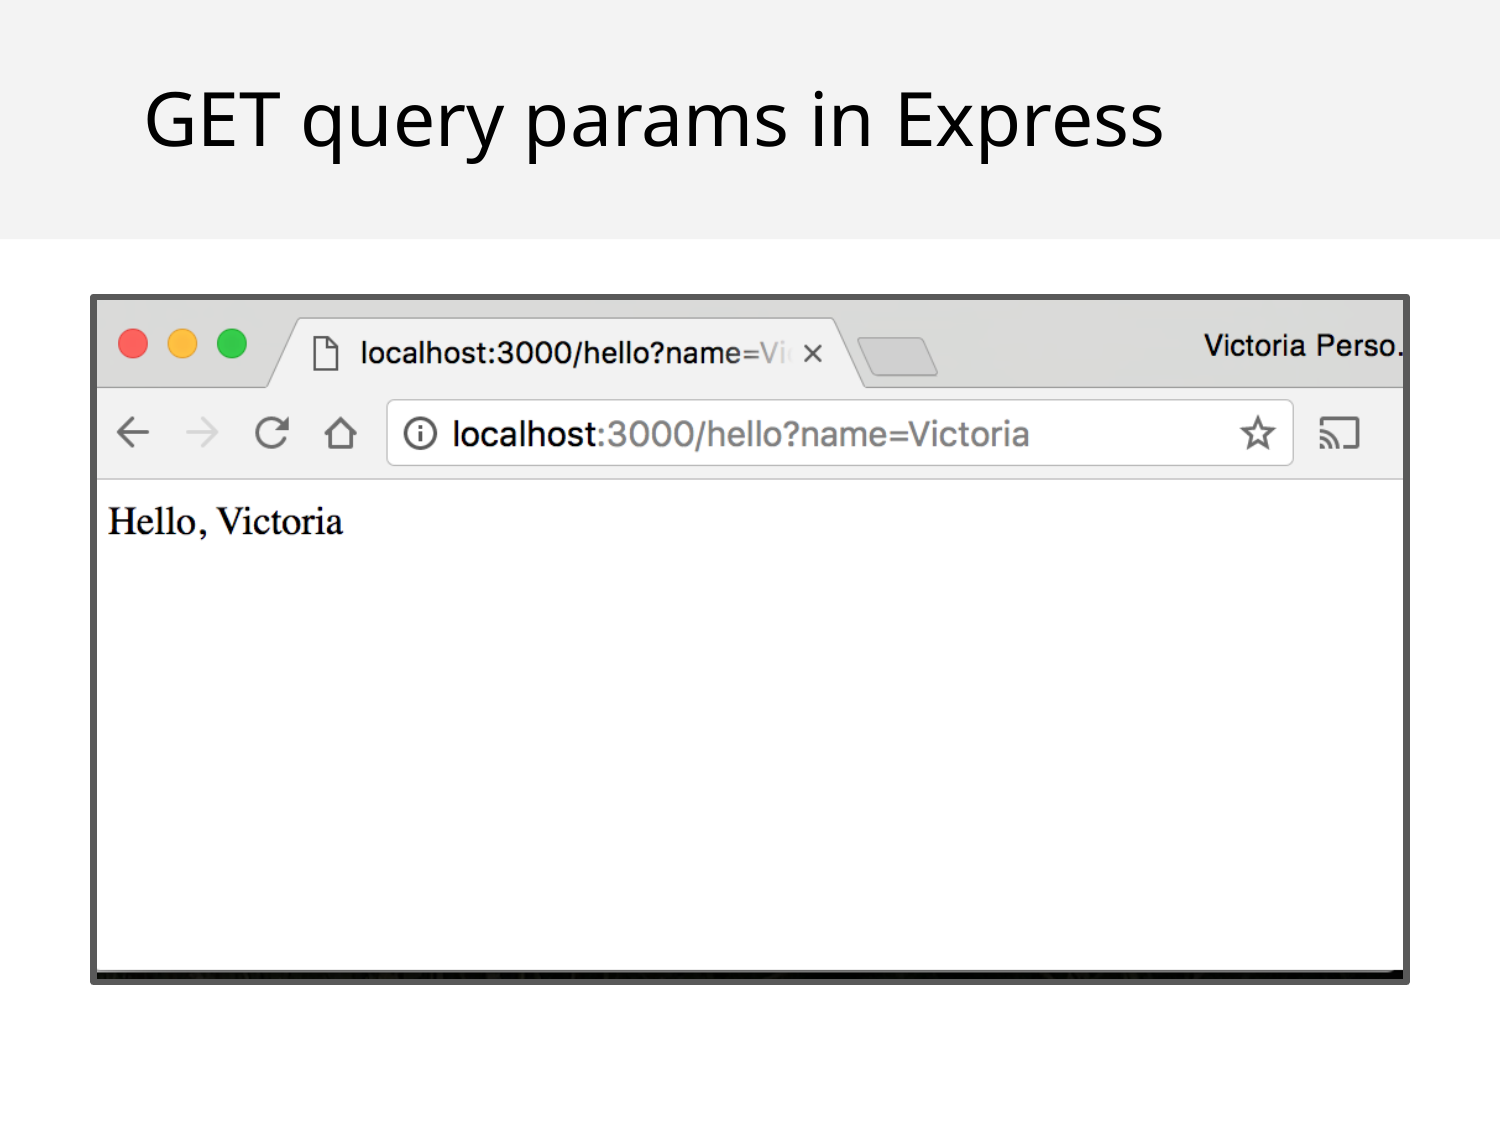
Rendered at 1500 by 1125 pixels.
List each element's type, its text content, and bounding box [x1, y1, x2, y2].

title GET query params in Express [128, 56, 1372, 183]
picture [96, 299, 1404, 980]
